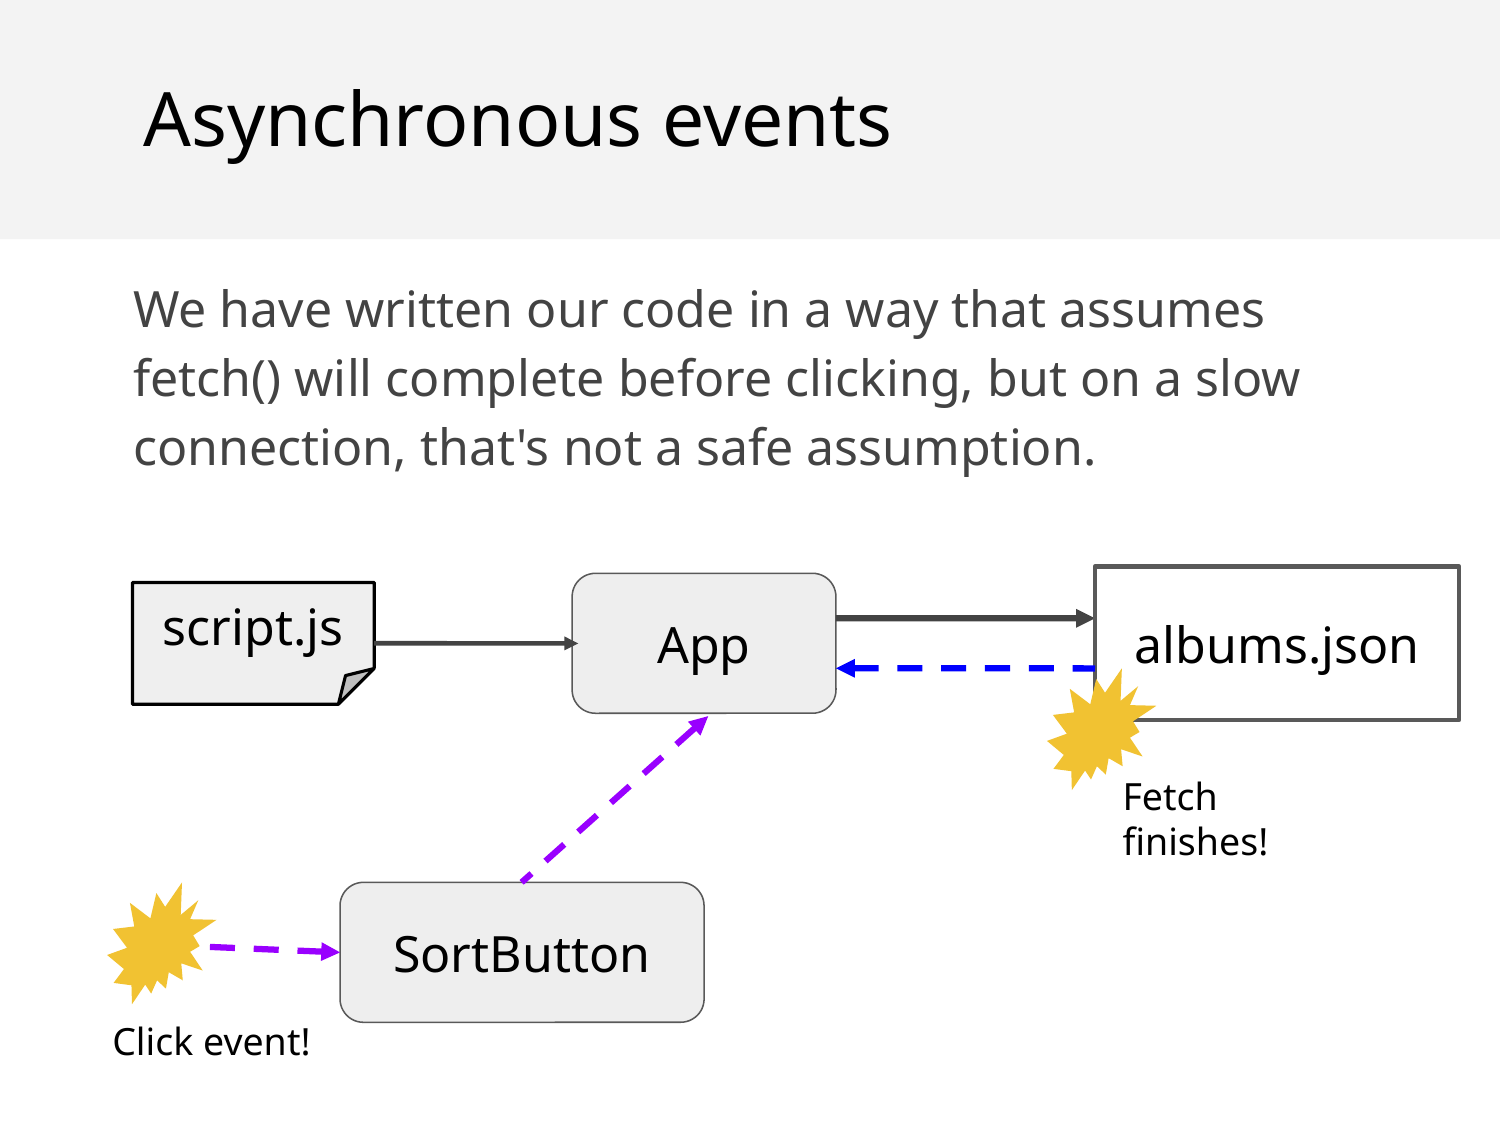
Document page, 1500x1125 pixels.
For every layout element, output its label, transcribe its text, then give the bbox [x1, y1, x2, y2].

text_box App [572, 573, 836, 714]
text_box Fetch finishes! [1107, 757, 1350, 898]
text_box SortButton [340, 882, 705, 1023]
text_box Click event! [97, 1002, 339, 1125]
text_box albums.json [1095, 566, 1460, 720]
text_box script.js [132, 582, 375, 705]
list We have written our code in a way that assumes fetch() will complete before clicking, but on a slow connection, that's not a safe assumption. [118, 253, 1372, 545]
text_box [1046, 668, 1157, 791]
title Asynchronous events [128, 56, 1372, 183]
text_box [107, 882, 217, 1002]
